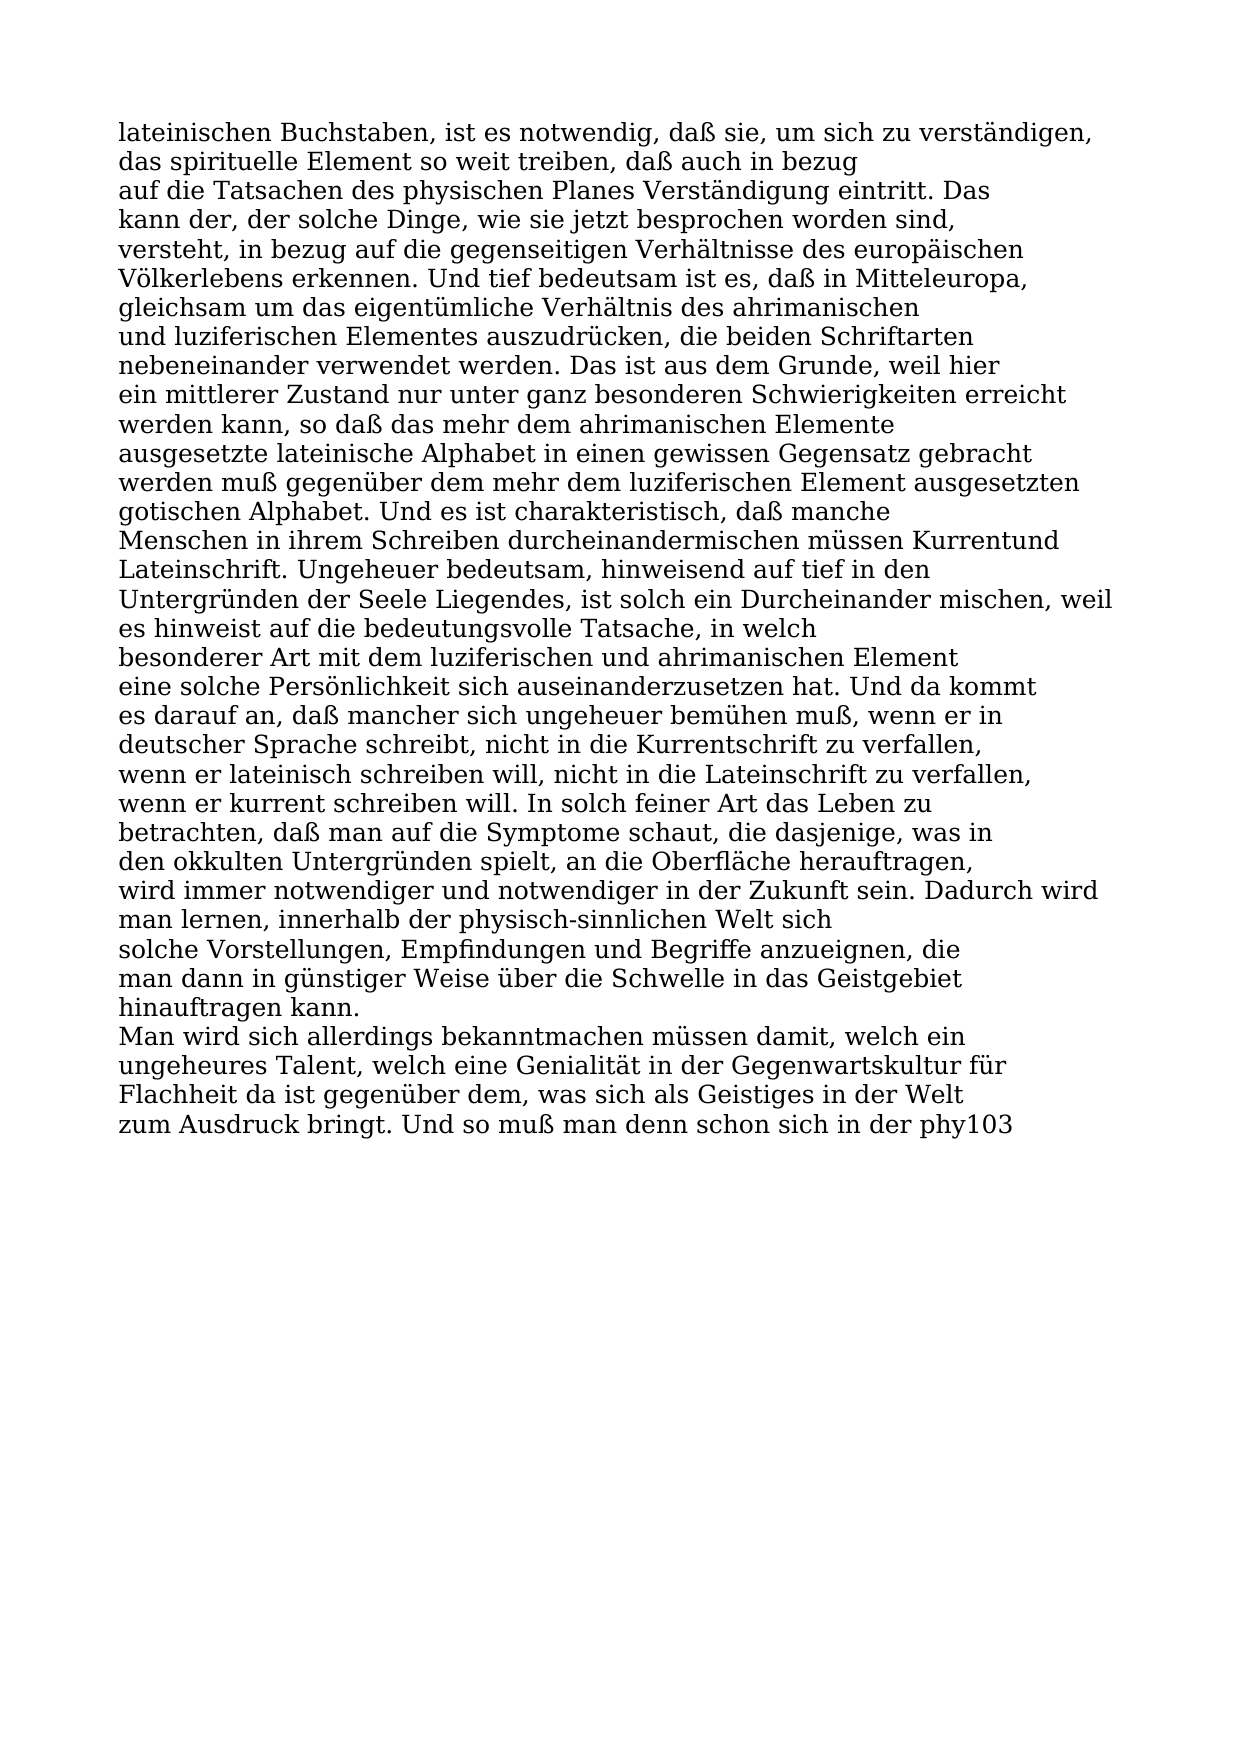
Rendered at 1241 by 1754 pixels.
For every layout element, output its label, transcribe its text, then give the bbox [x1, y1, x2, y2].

text Menschen in ihrem Schreiben durcheinandermischen müssen Kurrentund Lateinschrift. Ungeheuer bedeutsam, hinweisend auf tief in den [118, 526, 1122, 585]
text lateinischen Buchstaben, ist es notwendig, daß sie, um sich zu verständigen, das spirituelle Element so weit treiben, daß auch in bezug [118, 118, 1122, 176]
text es darauf an, daß mancher sich ungeheuer bemühen muß, wenn er in [118, 701, 1122, 731]
text wenn er lateinisch schreiben will, nicht in die Lateinschrift zu verfallen, [118, 760, 1122, 789]
text solche Vorstellungen, Empfindungen und Begriffe anzueignen, die [118, 935, 1122, 964]
text zum Ausdruck bringt. Und so muß man denn schon sich in der phy103 [118, 1110, 1122, 1139]
text betrachten, daß man auf die Symptome schaut, die dasjenige, was in [118, 818, 1122, 847]
text ungeheures Talent, welch eine Genialität in der Gegenwartskultur für [118, 1051, 1122, 1081]
text versteht, in bezug auf die gegenseitigen Verhältnisse des europäischen [118, 235, 1122, 264]
text auf die Tatsachen des physischen Planes Verständigung eintritt. Das [118, 176, 1122, 206]
text eine solche Persönlichkeit sich auseinanderzusetzen hat. Und da kommt [118, 672, 1122, 701]
text besonderer Art mit dem luziferischen und ahrimanischen Element [118, 643, 1122, 672]
text Flachheit da ist gegenüber dem, was sich als Geistiges in der Welt [118, 1081, 1122, 1110]
text ein mittlerer Zustand nur unter ganz besonderen Schwierigkeiten erreicht werden kann, so daß das mehr dem ahrimanischen Elemente [118, 381, 1122, 439]
text nebeneinander verwendet werden. Das ist aus dem Grunde, weil hier [118, 351, 1122, 381]
text man dann in günstiger Weise über die Schwelle in das Geistgebiet [118, 964, 1122, 993]
text kann der, der solche Dinge, wie sie jetzt besprochen worden sind, [118, 206, 1122, 235]
text Untergründen der Seele Liegendes, ist solch ein Durcheinander mischen, weil es hinweist auf die bedeutungsvolle Tatsache, in welch [118, 585, 1122, 643]
text werden muß gegenüber dem mehr dem luziferischen Element ausgesetzten gotischen Alphabet. Und es ist charakteristisch, daß manche [118, 468, 1122, 526]
text Völkerlebens erkennen. Und tief bedeutsam ist es, daß in Mitteleuropa, gleichsam um das eigentümliche Verhältnis des ahrimanischen [118, 264, 1122, 322]
text hinauftragen kann. [118, 993, 1122, 1022]
text Man wird sich allerdings bekanntmachen müssen damit, welch ein [118, 1022, 1122, 1051]
text deutscher Sprache schreibt, nicht in die Kurrentschrift zu verfallen, [118, 731, 1122, 760]
text wird immer notwendiger und notwendiger in der Zukunft sein. Dadurch wird man lernen, innerhalb der physisch-sinnlichen Welt sich [118, 876, 1122, 935]
text und luziferischen Elementes auszudrücken, die beiden Schriftarten [118, 322, 1122, 351]
text ausgesetzte lateinische Alphabet in einen gewissen Gegensatz gebracht [118, 439, 1122, 468]
text den okkulten Untergründen spielt, an die Oberfläche herauftragen, [118, 847, 1122, 876]
text wenn er kurrent schreiben will. In solch feiner Art das Leben zu [118, 789, 1122, 818]
